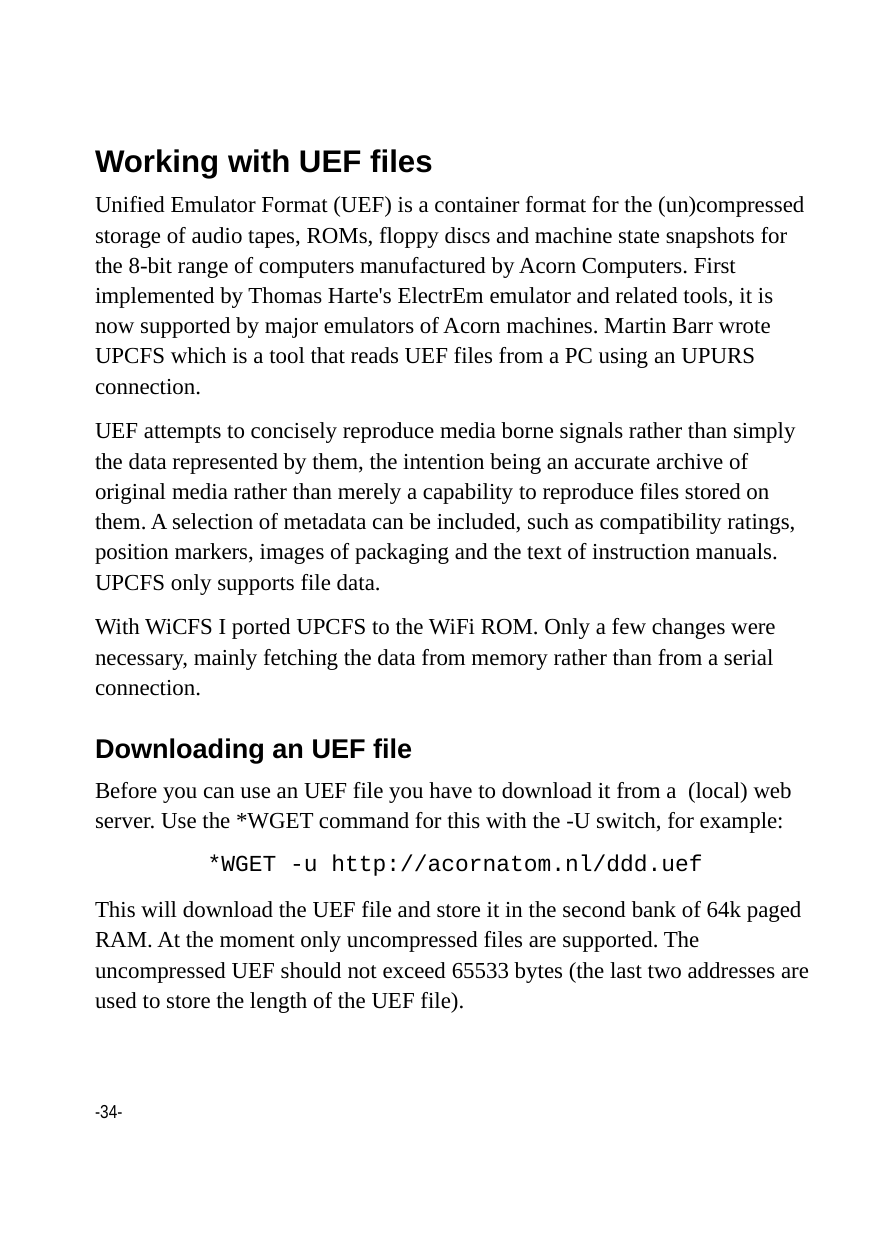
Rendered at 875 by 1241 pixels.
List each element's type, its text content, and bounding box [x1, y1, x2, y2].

text This will download the UEF file and store it in the second bank of 64k paged RAM. At the moment only uncompressed files are supported. The uncompressed UEF should not exceed 65533 bytes (the last two addresses are used to store the length of the UEF file). [95, 896, 815, 1013]
text Unified Emulator Format (UEF) is a container format for the (un)compressed storage of audio tapes, ROMs, floppy discs and machine state snapshots for the 8-bit range of computers manufactured by Acorn Computers. First implemented by Thomas Harte's ElectrEm emulator and related tools, it is now supported by major emulators of Acorn machines. Martin Barr wrote UPCFS which is a tool that reads UEF files from a PC using an UPURS connection. [95, 192, 815, 399]
text *WGET -u http://acornatom.nl/ddd.uef [95, 852, 815, 878]
subtitle Downloading an UEF file [95, 733, 815, 764]
text Before you can use an UEF file you have to download it from a (local) web server. Use the *WGET command for this with the -U switch, for example: [95, 777, 815, 833]
text UEF attempts to concisely reproduce media borne signals rather than simply the data represented by them, the intention being an accurate archive of original media rather than merely a capability to reproduce files stored on them. A selection of metadata can be included, such as compatibility ratings, position markers, images of packaging and the text of instruction manuals. UPCFS only supports file data. [95, 418, 815, 595]
text With WiCFS I ported UPCFS to the WiFi ROM. Only a few changes were necessary, mainly fetching the data from memory rather than from a serial connection. [95, 613, 815, 700]
subtitle Working with UEF files [95, 143, 815, 179]
